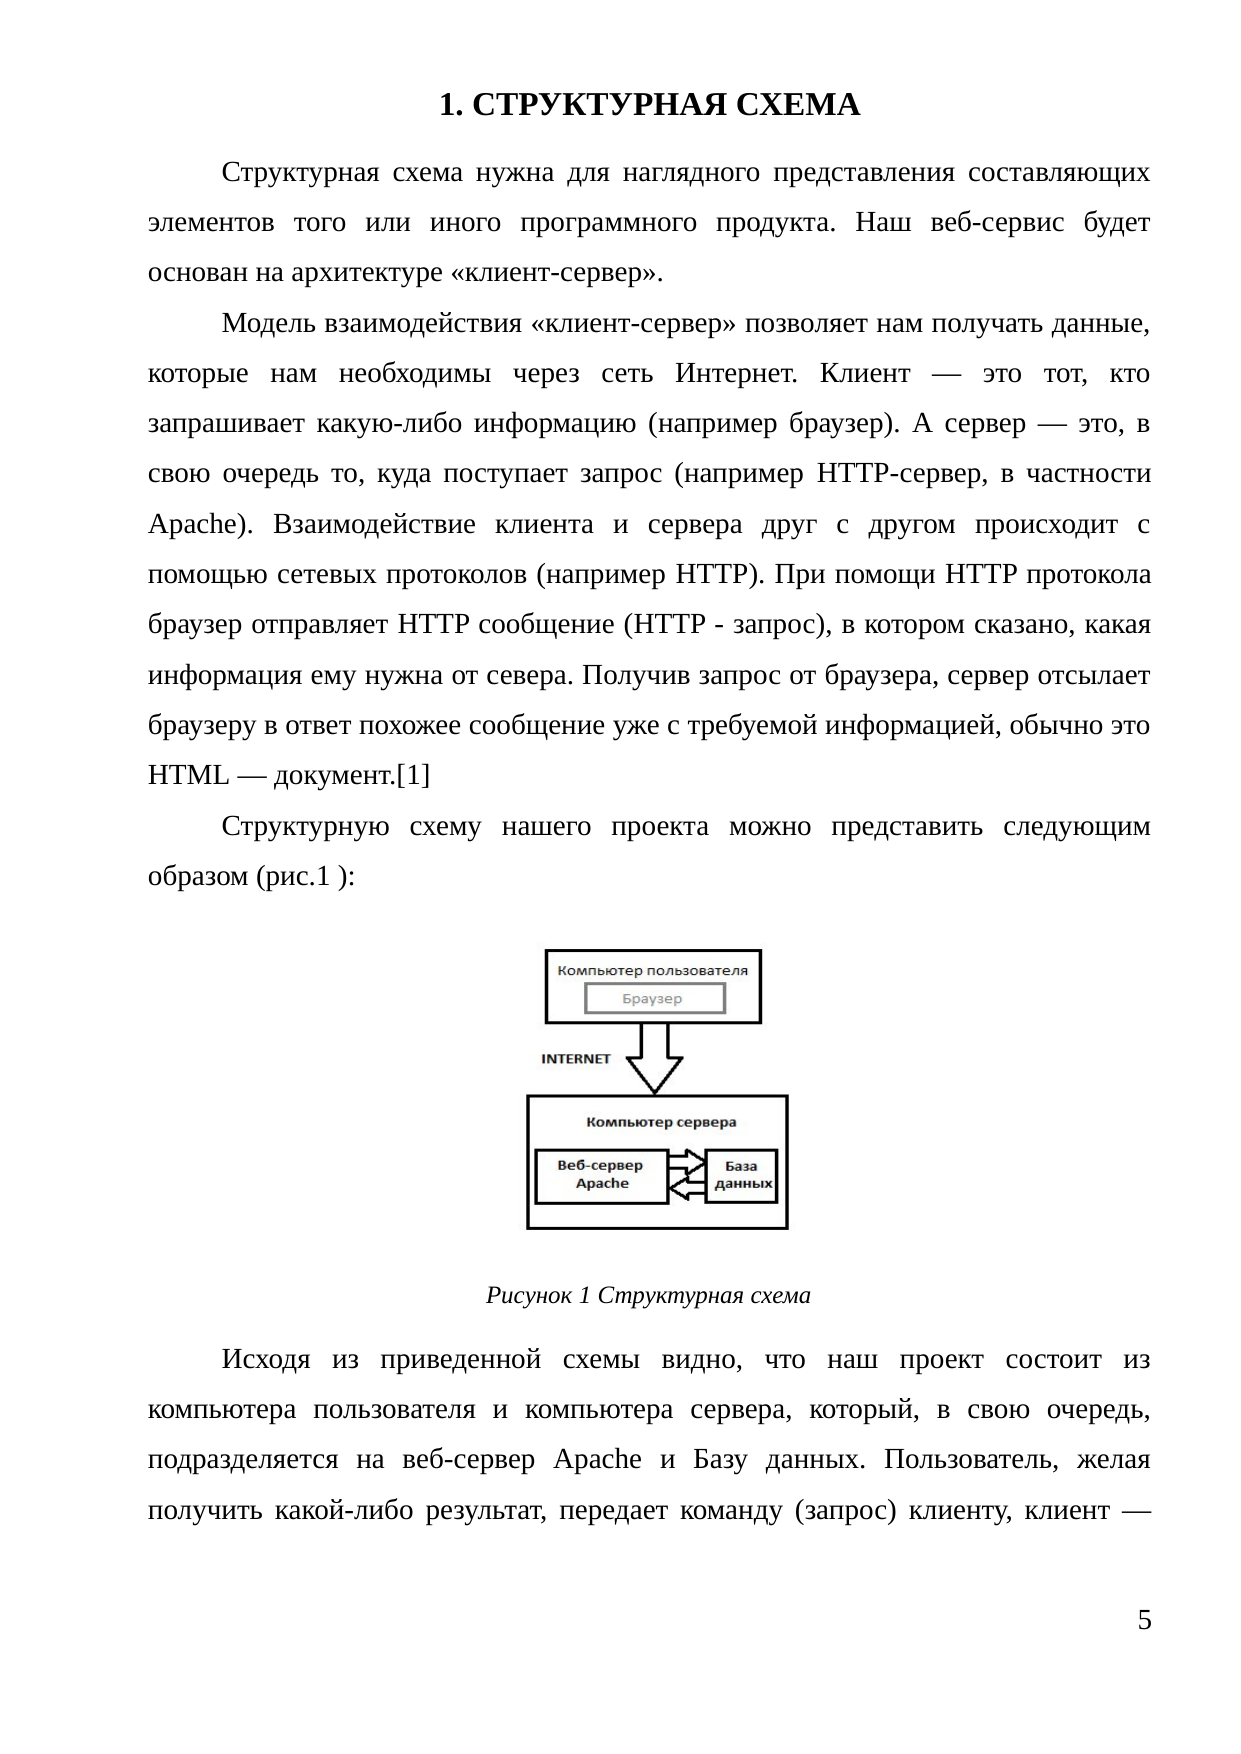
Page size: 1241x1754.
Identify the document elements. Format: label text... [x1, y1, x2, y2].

text Исходя из приведенной схемы видно, что наш проект состоит из компьютера пользователя и компьютера сервера, который, в свою очередь, подразделяется на веб-сервер Apache и Базу данных. Пользователь, желая получить какой-либо результат, передает команду (запрос) клиенту, клиент — [148, 1341, 1152, 1525]
subtitle Структурная схема [148, 84, 1152, 122]
text Структурную схему нашего проекта можно представить следующим образом (рис.1 ): [148, 808, 1152, 892]
text Модель взаимодействия «клиент-сервер» позволяет нам получать данные, которые нам необходимы через сеть Интернет. Клиент — это тот, кто запрашивает какую-либо информацию (например браузер). А сервер — это, в свою очередь то, куда поступает запрос (например HTTP-сервер, в частности Apache). Взаимодействие клиента и сервера друг с другом происходит с помощью сетевых протоколов (например HTTP). При помощи HTTP протокола браузер отправляет HTTP сообщение (HTTP - запрос), в котором сказано, какая информация ему нужна от севера. Получив запрос от браузера, сервер отсылает браузеру в ответ похожее сообщение уже с требуемой информацией, обычно это HTML — документ.[] [148, 305, 1152, 791]
text Рисунок 1 Структурная схема [148, 1280, 1152, 1309]
text Структурная схема нужна для наглядного представления составляющих элементов того или иного программного продукта. Наш веб-сервис будет основан на архитектуре «клиент-сервер». [148, 154, 1152, 288]
picture [472, 926, 827, 1266]
